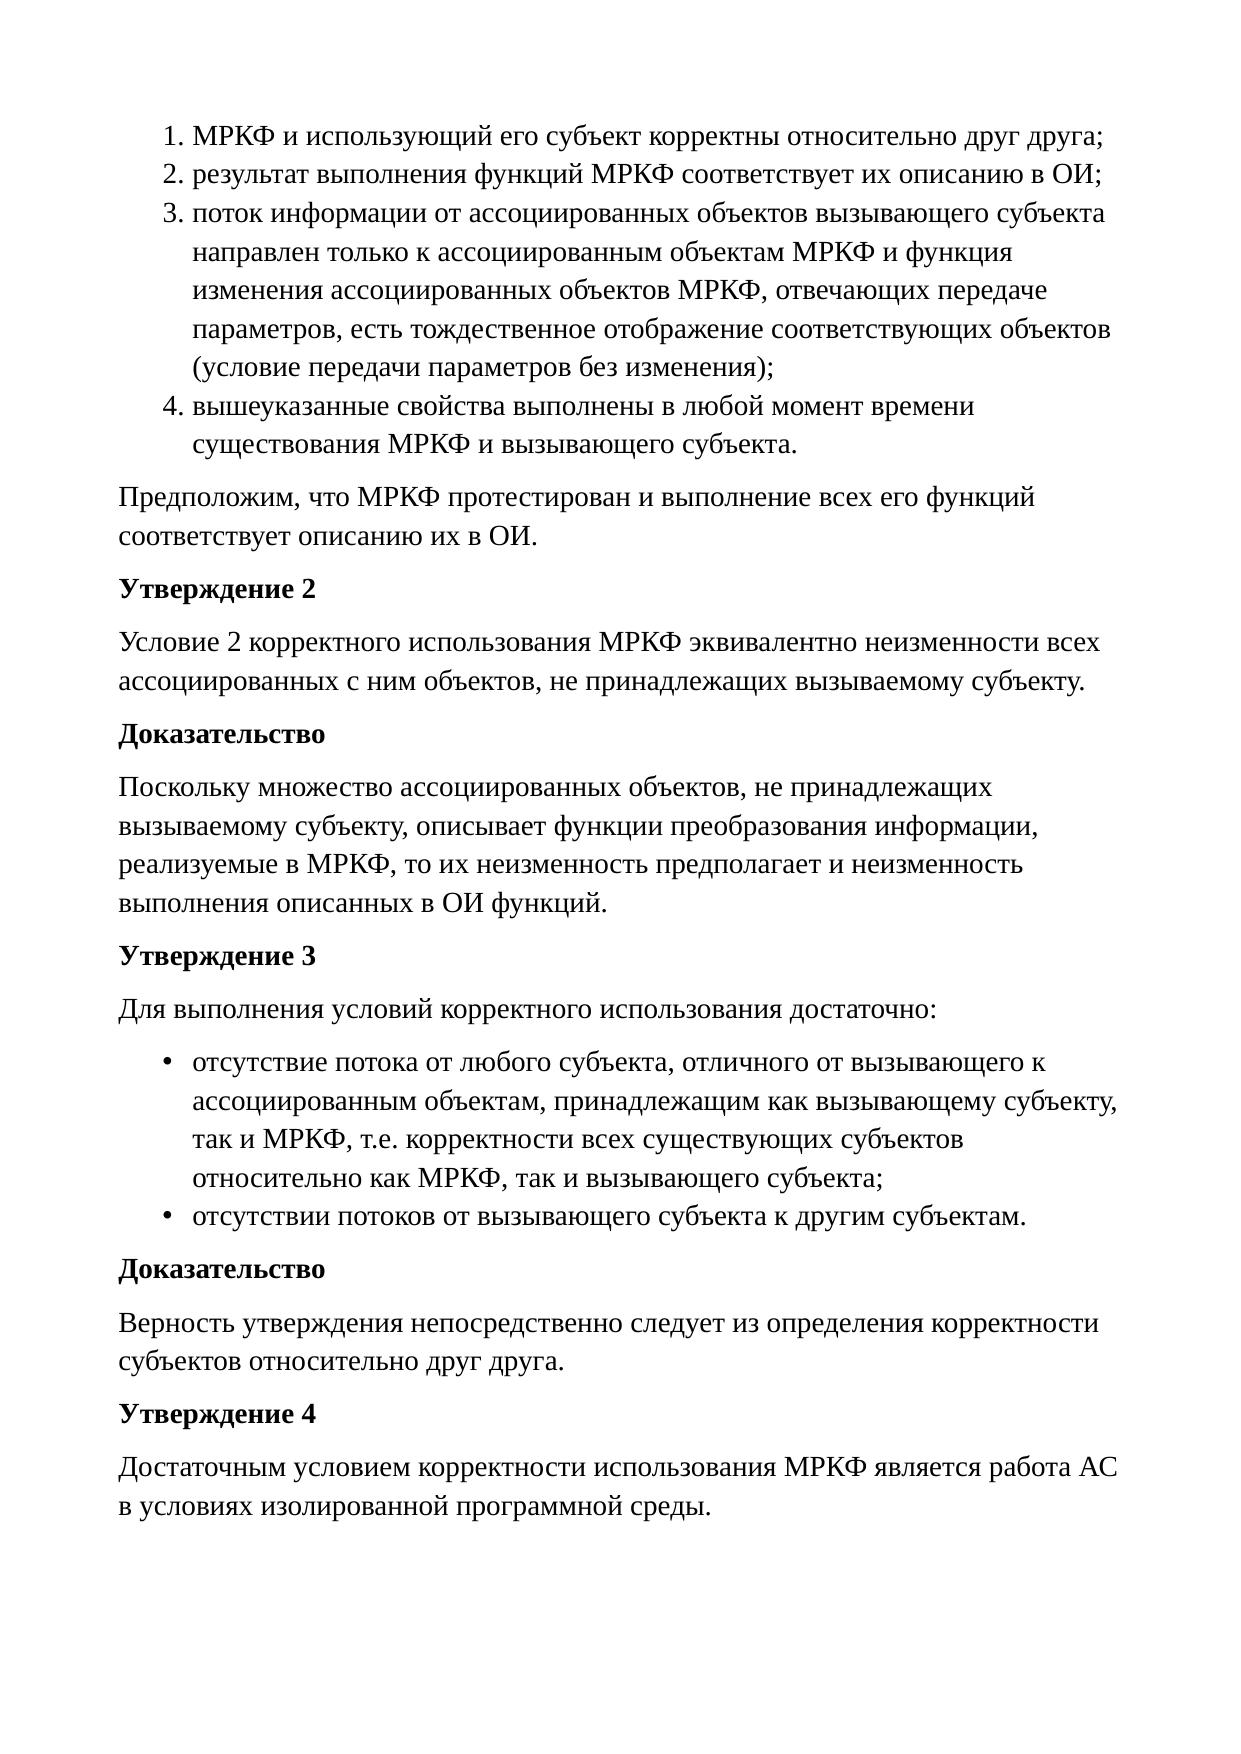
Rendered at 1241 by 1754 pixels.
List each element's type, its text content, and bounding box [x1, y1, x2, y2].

text Условие 2 корректного использования МРКФ эквивалентно неизменности всех ассоциированных с ним объектов, не принадлежащих вызываемому субъекту. [118, 624, 1122, 696]
list результат выполнения функций МРКФ соответствует их описанию в ОИ; [162, 157, 1122, 190]
list отсутствии потоков от вызывающего субъекта к другим субъектам. [162, 1198, 1122, 1232]
text Утверждение 4 [118, 1396, 1122, 1430]
text Поскольку множество ассоциированных объектов, не принадлежащих вызываемому субъекту, описывает функции преобразования информации, реализуемые в МРКФ, то их неизменность предполагает и неизменность выполнения описанных в ОИ функций. [118, 769, 1122, 918]
text Утверждение 2 [118, 571, 1122, 605]
list отсутствие потока от любого субъекта, отличного от вызывающего к ассоциированным объектам, принадлежащим как вызывающему субъекту, так и МРКФ, т.е. корректности всех существующих субъектов относительно как МРКФ, так и вызывающего субъекта; [162, 1044, 1122, 1193]
text Предположим, что МРКФ протестирован и выполнение всех его функций соответствует описанию их в ОИ. [118, 479, 1122, 552]
text Утверждение 3 [118, 938, 1122, 971]
text Для выполнения условий корректного использования достаточно: [118, 991, 1122, 1024]
text Доказательство [118, 716, 1122, 749]
list вышеуказанные свойства выполнены в любой момент времени существования МРКФ и вызывающего субъекта. [162, 388, 1122, 460]
list поток информации от ассоциированных объектов вызывающего субъекта направлен только к ассоциированным объектам МРКФ и функция изменения ассоциированных объектов МРКФ, отвечающих передаче параметров, есть тождественное отображение соответствующих объектов (условие передачи параметров без изменения); [162, 195, 1122, 383]
text Доказательство [118, 1252, 1122, 1285]
text Верность утверждения непосредственно следует из определения корректности субъектов относительно друг друга. [118, 1305, 1122, 1377]
list МРКФ и использующий его субъект корректны относительно друг друга; [162, 118, 1122, 152]
text Достаточным условием корректности использования МРКФ является работа АС в условиях изолированной программной среды. [118, 1449, 1122, 1522]
